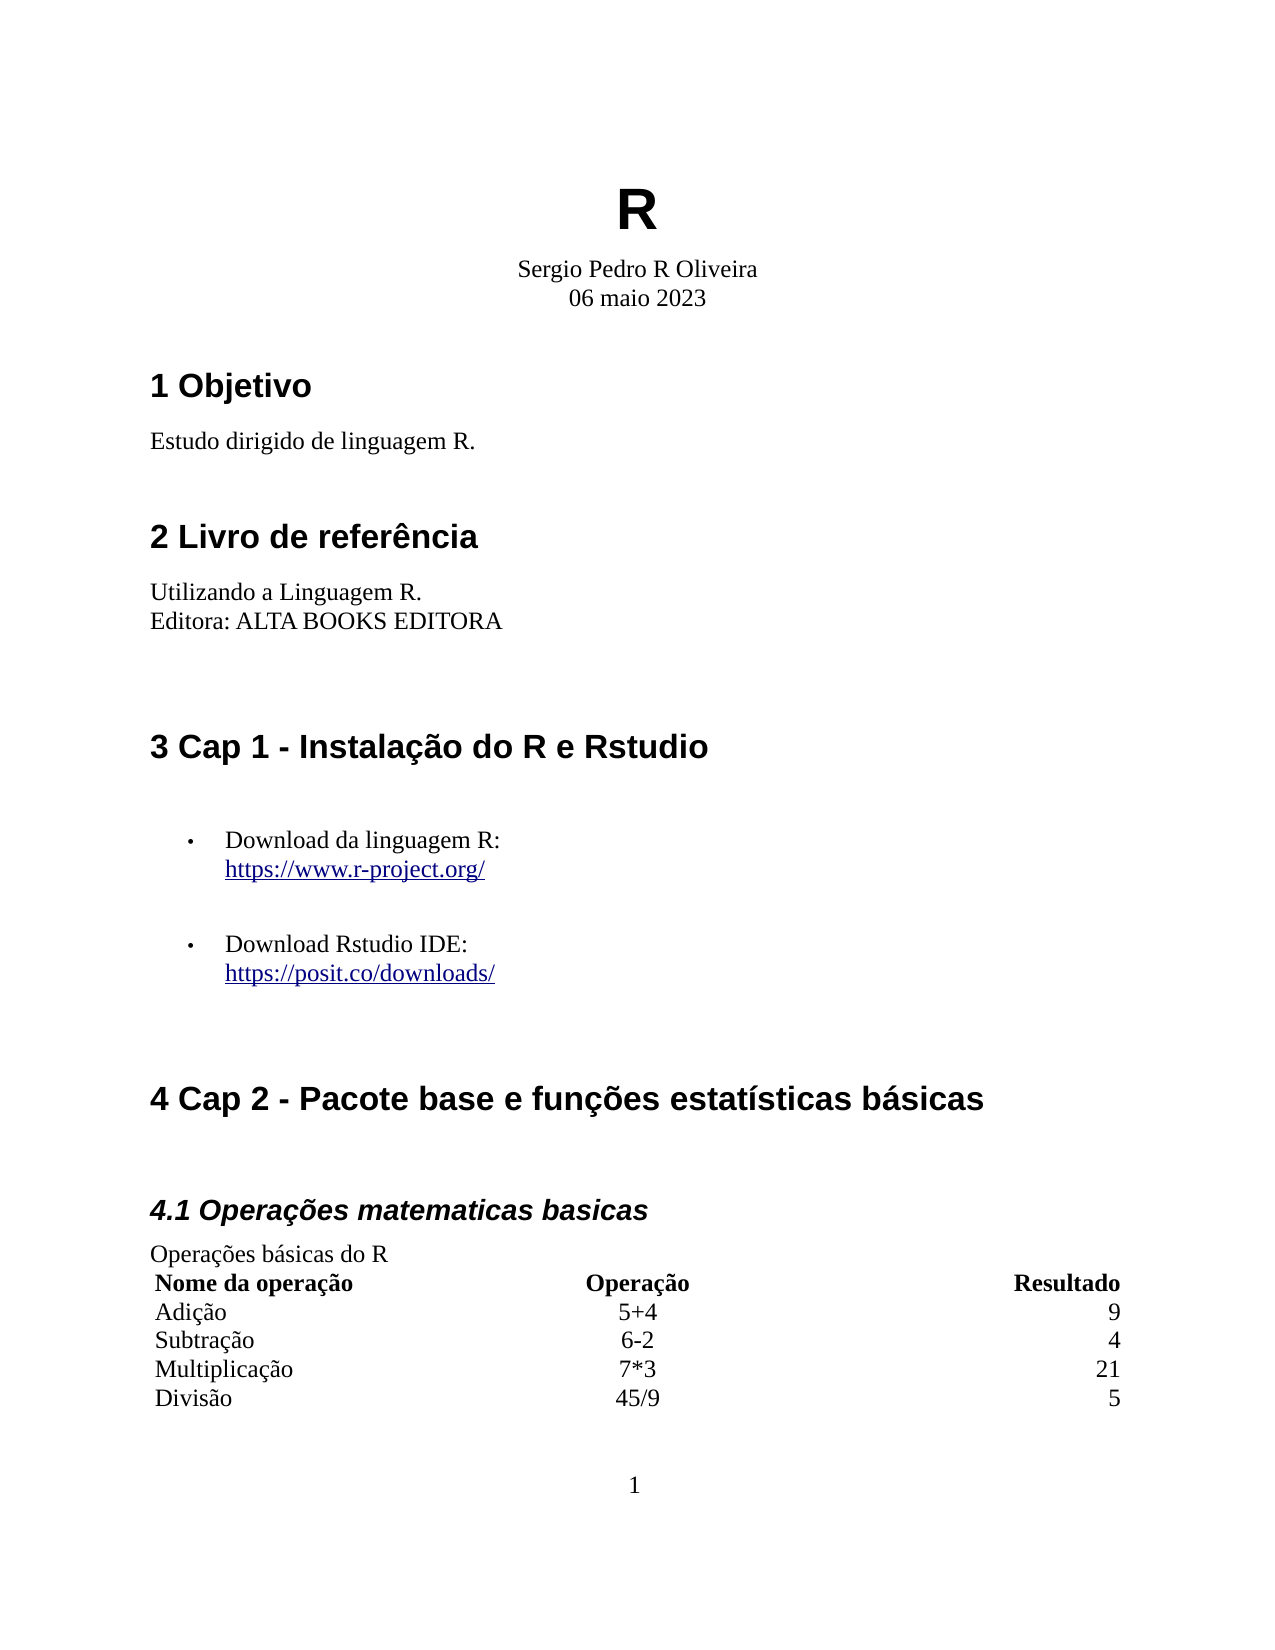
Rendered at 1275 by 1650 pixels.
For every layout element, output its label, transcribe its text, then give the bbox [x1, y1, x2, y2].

table_cell 5 [800, 1383, 1125, 1412]
table_cell 4 [800, 1325, 1125, 1354]
table_header Operação [475, 1268, 800, 1297]
subtitle 3 Cap 1 - Instalação do R e Rstudio [150, 726, 1125, 804]
table_header Resultado [800, 1268, 1125, 1297]
text Estudo dirigido de linguagem R. [150, 426, 1125, 483]
subtitle 4 Cap 2 - Pacote base e funções estatísticas básicas [150, 1078, 1125, 1156]
text 06 maio 2023 [150, 283, 1125, 312]
text Operações básicas do R [150, 1239, 1125, 1268]
title R [150, 175, 1125, 242]
table_cell 45/9 [475, 1383, 800, 1412]
list Download da linguagem R: https://www.r-project.org/ [187, 825, 1125, 911]
table_cell 9 [800, 1297, 1125, 1325]
table_header Nome da operação [150, 1268, 475, 1297]
text Utilizando a Linguagem R. Editora: ALTA BOOKS EDITORA [150, 577, 1125, 664]
table_cell Divisão [150, 1383, 475, 1412]
table_cell 7*3 [475, 1354, 800, 1383]
subtitle 1 Objetivo [150, 366, 1125, 404]
table_cell 21 [800, 1354, 1125, 1383]
table_cell Multiplicação [150, 1354, 475, 1383]
table_cell Subtração [150, 1325, 475, 1354]
table_cell Adição [150, 1297, 475, 1325]
text Sergio Pedro R Oliveira [150, 254, 1125, 283]
list Download Rstudio IDE: https://posit.co/downloads/ [187, 929, 1125, 1016]
subtitle 4.1 Operações matematicas basicas [150, 1193, 1125, 1227]
table_cell 6-2 [475, 1325, 800, 1354]
table_cell 5+4 [475, 1297, 800, 1325]
subtitle 2 Livro de referência [150, 517, 1125, 556]
